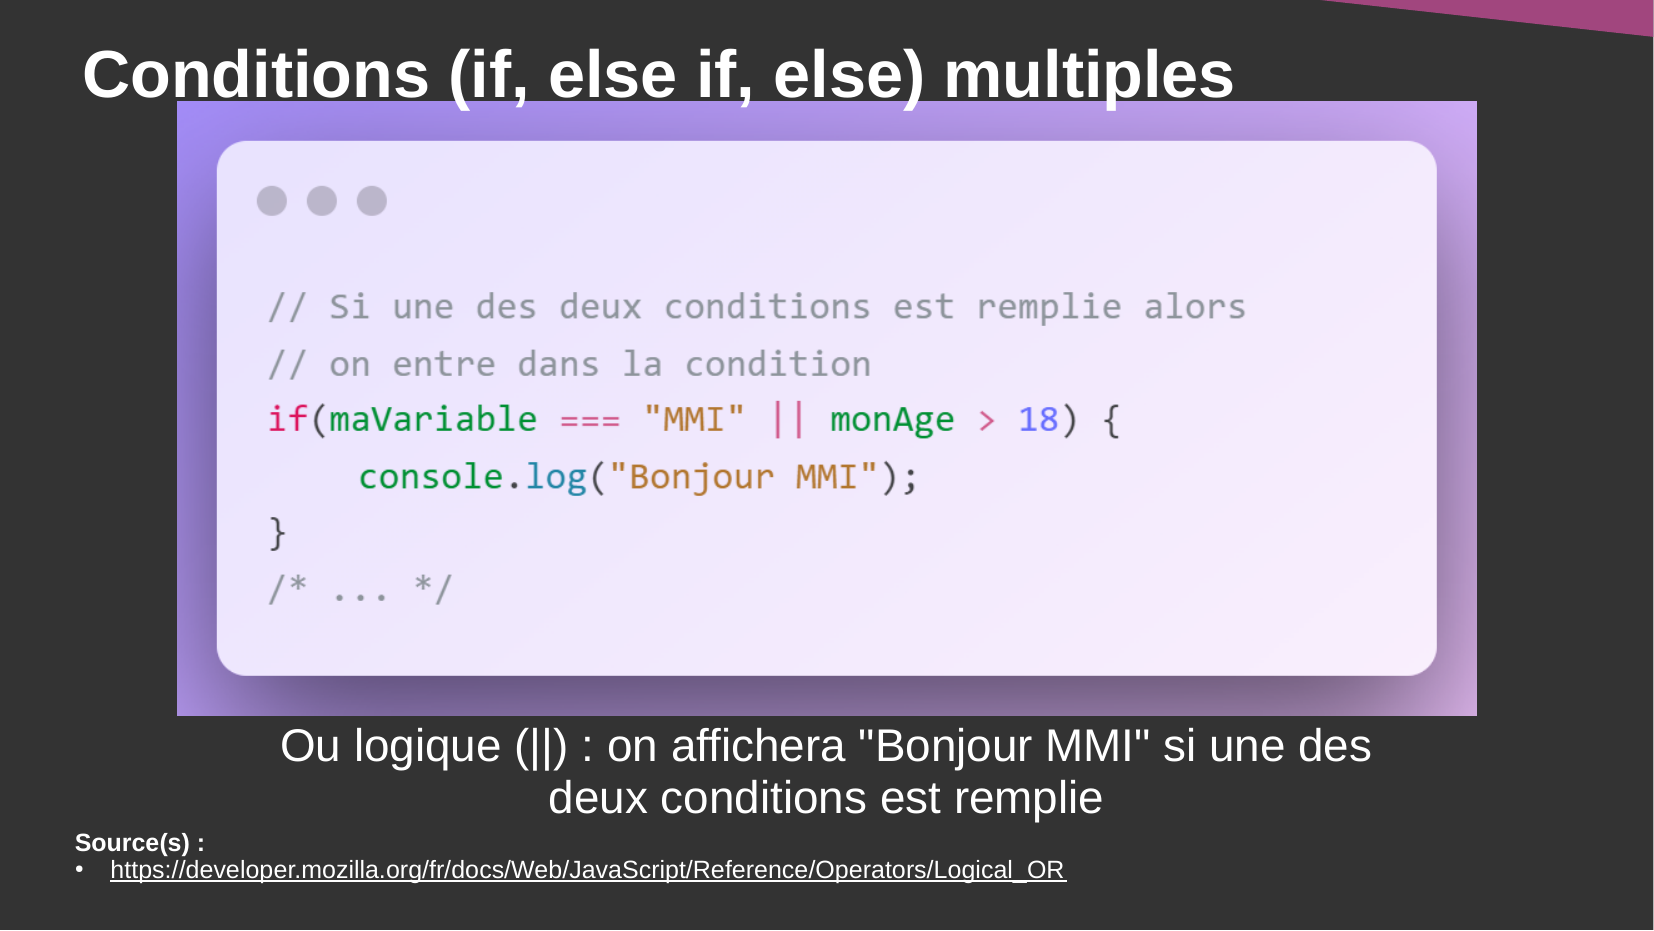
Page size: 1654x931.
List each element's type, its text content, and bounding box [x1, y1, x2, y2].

text_box Source(s) : https://developer.mozilla.org/fr/docs/Web/JavaScript/Reference/Operators/Logical_OR [60, 820, 1583, 892]
picture [177, 114, 1477, 716]
title Conditions (if, else if, else) multiples [82, 37, 1571, 114]
text_box [1320, 0, 1654, 37]
title Ou logique (||) : on affichera "Bonjour MMI" si une des deux conditions est remplie [271, 720, 1383, 823]
